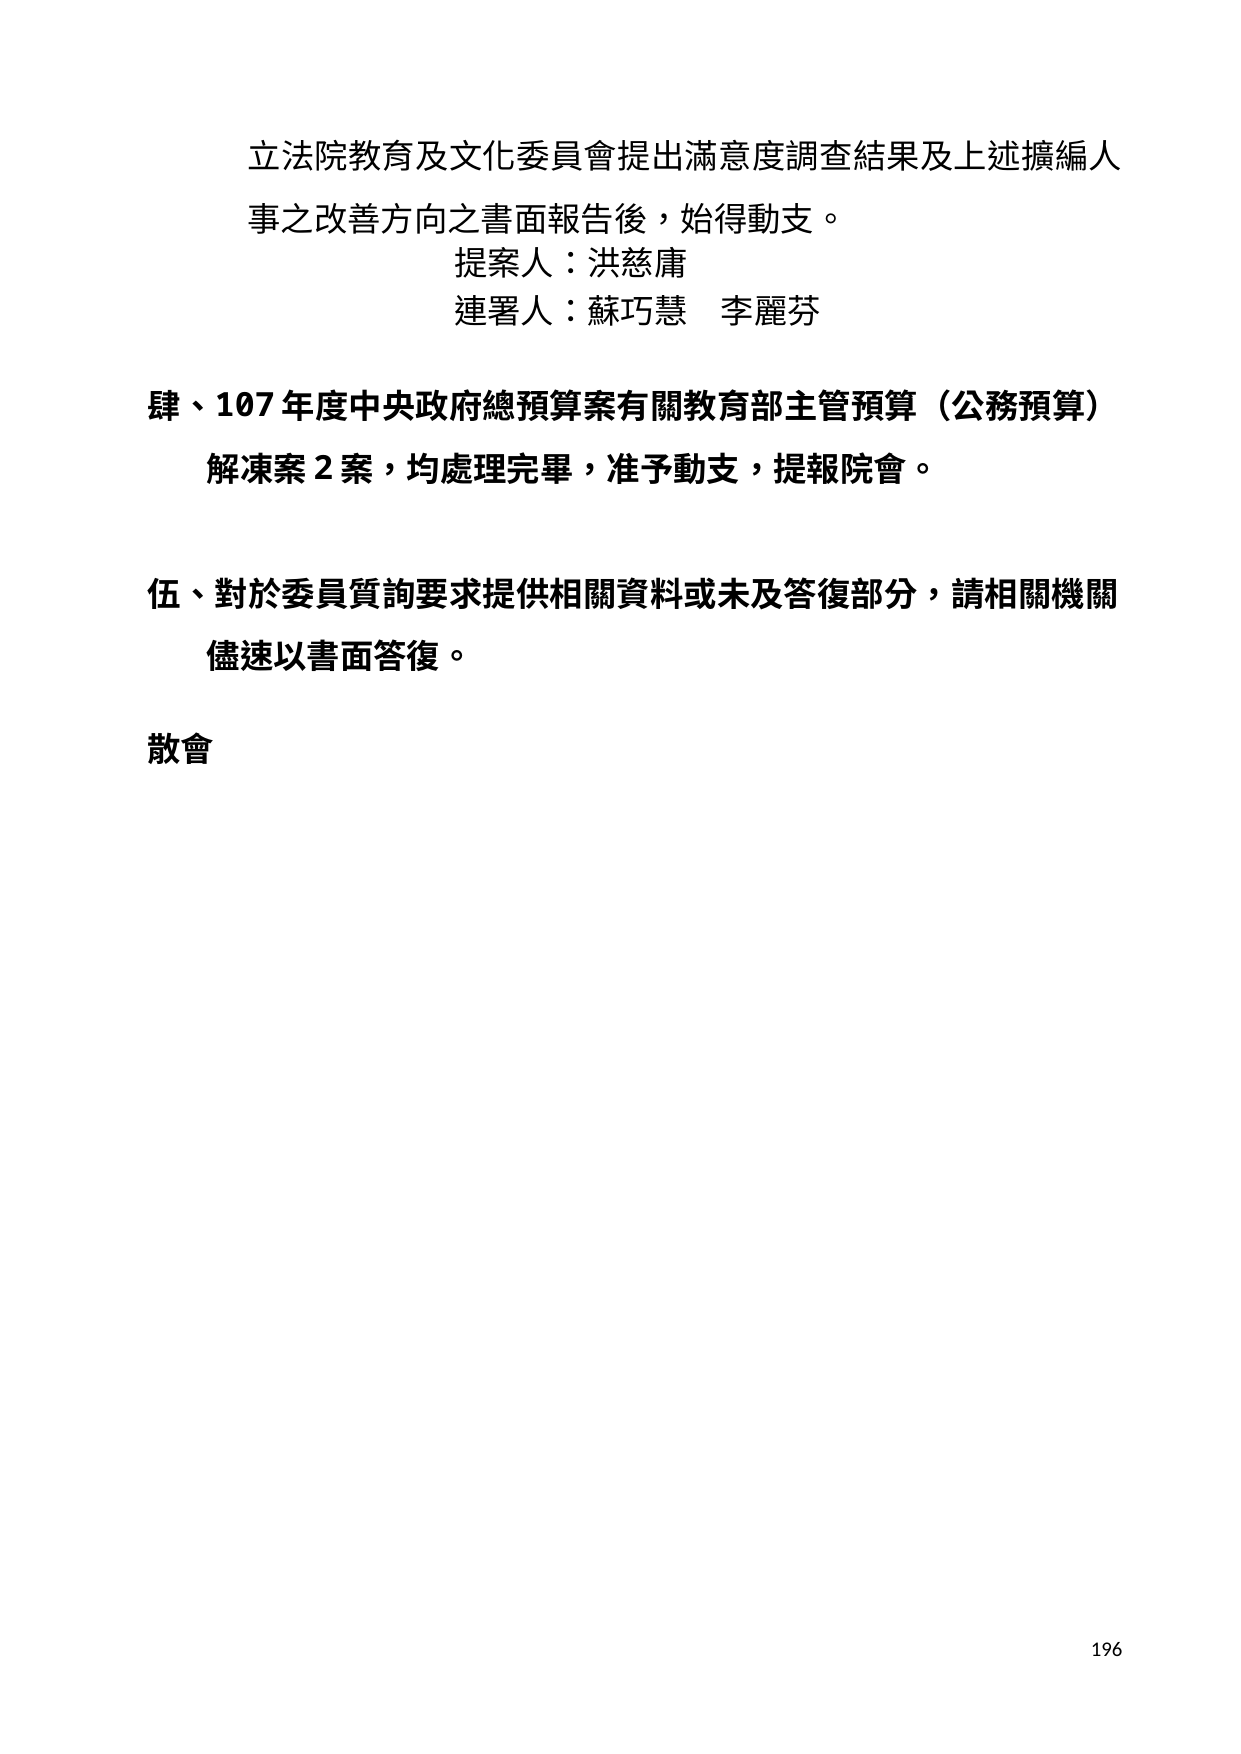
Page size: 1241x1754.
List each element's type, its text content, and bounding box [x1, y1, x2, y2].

text 肆、107年度中央政府總預算案有關教育部主管預算（公務預算）解凍案2案，均處理完畢，准予動支，提報院會。 [147, 362, 1122, 487]
text 立法院教育及文化委員會提出滿意度調查結果及上述擴編人事之改善方向之書面報告後，始得動支。 [247, 112, 1122, 237]
text 連署人：蘇巧慧 李麗芬 [147, 285, 1122, 333]
text 伍、對於委員質詢要求提供相關資料或未及答復部分，請相關機關儘速以書面答復。 [147, 550, 1122, 675]
text 散會 [147, 723, 1120, 771]
text 提案人：洪慈庸 [147, 237, 1122, 285]
